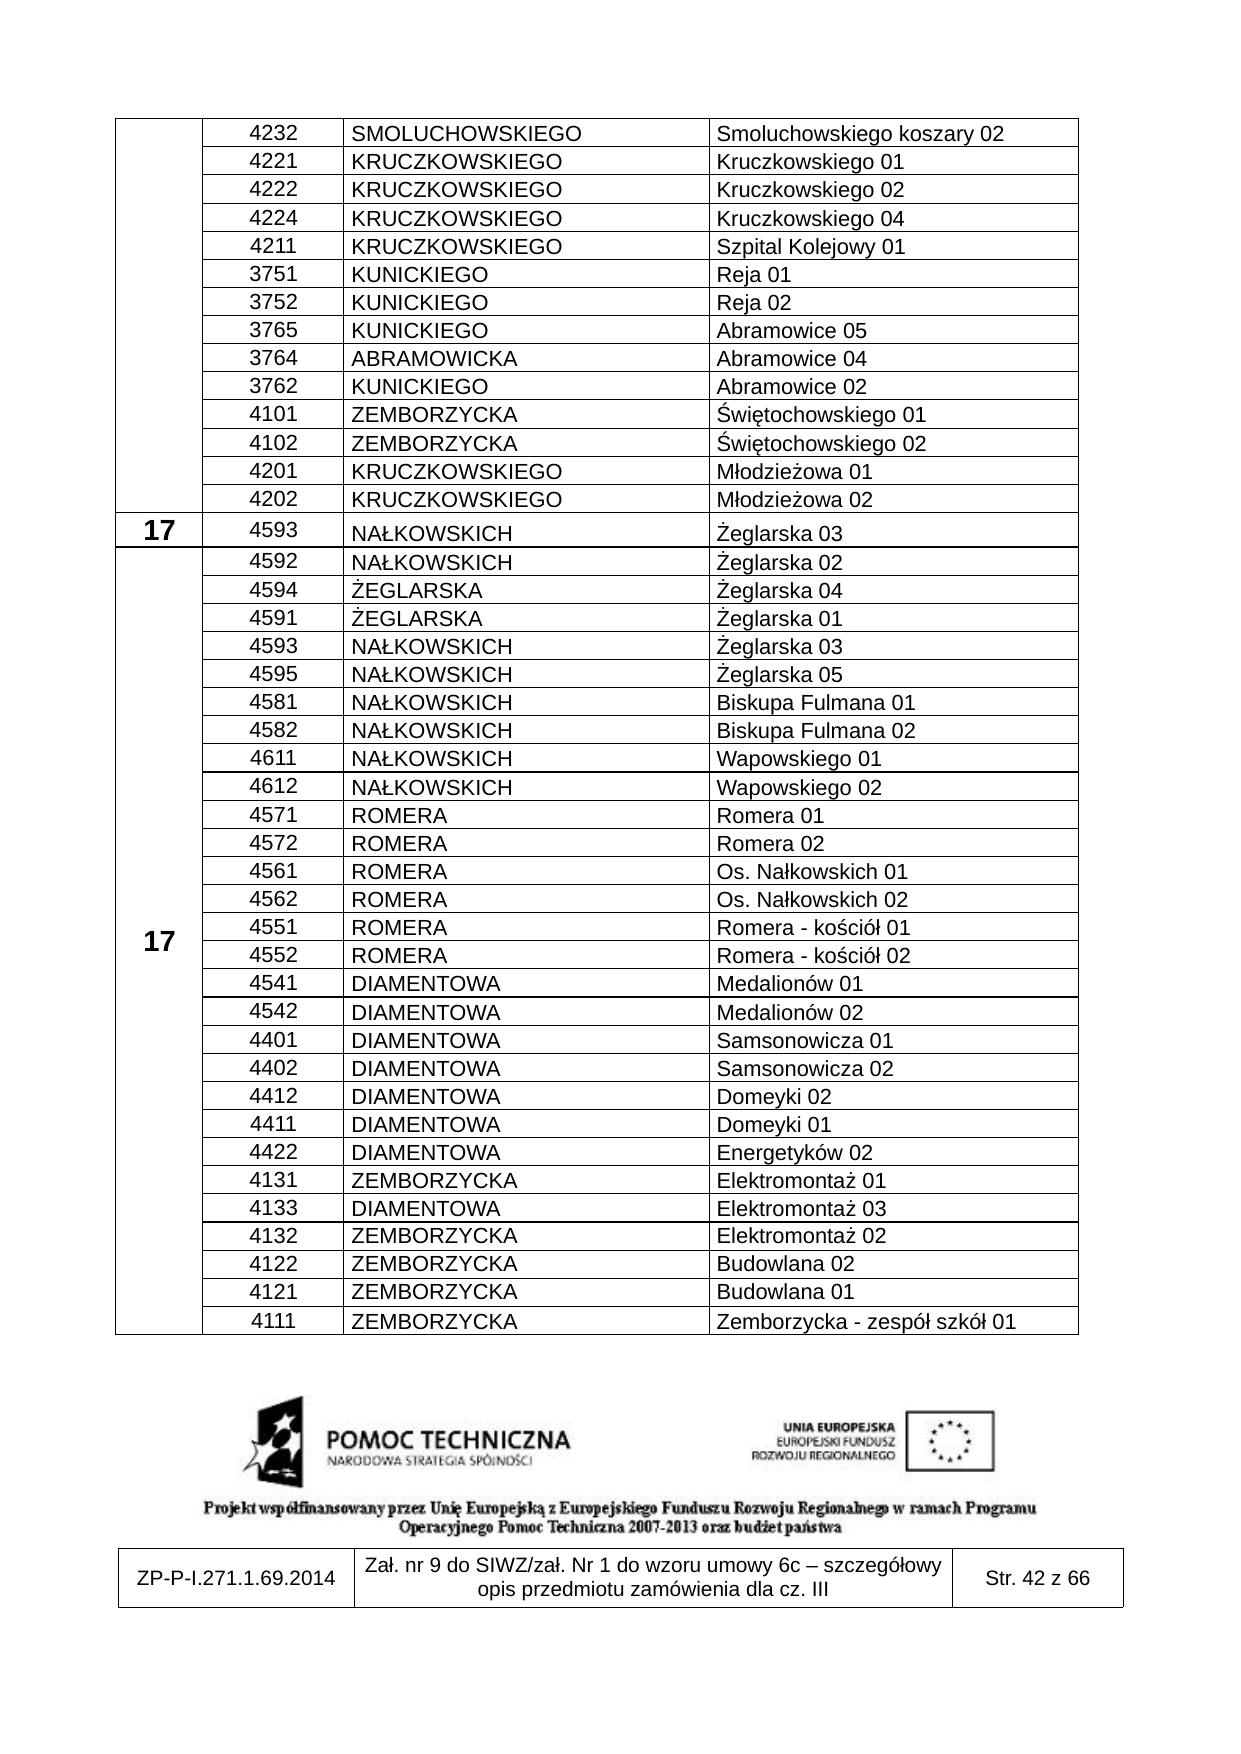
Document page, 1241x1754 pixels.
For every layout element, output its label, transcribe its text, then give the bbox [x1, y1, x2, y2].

table_cell KRUCZKOWSKIEGO [344, 485, 709, 512]
table_cell 4401 [203, 1026, 343, 1053]
table_cell 4572 [203, 829, 343, 856]
table_cell Samsonowicza 01 [710, 1026, 1078, 1053]
table_cell Domeyki 02 [710, 1082, 1078, 1109]
table_cell NAŁKOWSKICH [344, 660, 709, 687]
table_cell Reja 02 [710, 288, 1078, 315]
table_cell KRUCZKOWSKIEGO [344, 204, 709, 231]
table_cell 4222 [203, 175, 343, 202]
table_cell Młodzieżowa 01 [710, 457, 1078, 484]
table_cell Młodzieżowa 02 [710, 485, 1078, 512]
table_cell NAŁKOWSKICH [344, 716, 709, 743]
table_cell 4232 [203, 119, 343, 146]
table_cell Kruczkowskiego 04 [710, 204, 1078, 231]
table_cell 4562 [203, 885, 343, 912]
table_cell ZEMBORZYCKA [344, 1251, 709, 1278]
table_cell Os. Nałkowskich 01 [710, 857, 1078, 884]
table_cell Romera 02 [710, 829, 1078, 856]
table_cell Medalionów 02 [710, 998, 1078, 1024]
table_cell Elektromontaż 03 [710, 1194, 1078, 1221]
table_cell 4411 [203, 1110, 343, 1137]
table_cell 4122 [203, 1251, 343, 1278]
table_cell [116, 119, 202, 512]
table_cell Abramowice 02 [710, 372, 1078, 399]
table_cell 4541 [203, 969, 343, 996]
table_cell 4211 [203, 232, 343, 259]
table_cell ROMERA [344, 801, 709, 828]
table_cell 4561 [203, 857, 343, 884]
table_cell NAŁKOWSKICH [344, 548, 709, 574]
table_cell 3764 [203, 344, 343, 371]
table_cell DIAMENTOWA [344, 1082, 709, 1109]
table_cell 3762 [203, 372, 343, 399]
table_cell KRUCZKOWSKIEGO [344, 232, 709, 259]
table_cell 4101 [203, 400, 343, 427]
table_cell 17 [116, 513, 202, 546]
table_cell Os. Nałkowskich 02 [710, 885, 1078, 912]
table_cell Romera - kościół 02 [710, 941, 1078, 968]
table_cell NAŁKOWSKICH [344, 773, 709, 799]
table_cell Żeglarska 02 [710, 548, 1078, 574]
table_cell ZEMBORZYCKA [344, 1166, 709, 1193]
table_cell 4133 [203, 1194, 343, 1221]
table_cell 4111 [203, 1307, 343, 1334]
table_cell Smoluchowskiego koszary 02 [710, 119, 1078, 146]
table_cell Domeyki 01 [710, 1110, 1078, 1137]
table_cell DIAMENTOWA [344, 1026, 709, 1053]
table_cell 4612 [203, 773, 343, 799]
table_cell 4591 [203, 604, 343, 631]
table_cell KUNICKIEGO [344, 260, 709, 287]
table_cell ZEMBORZYCKA [344, 400, 709, 427]
table_cell 3765 [203, 316, 343, 343]
table_cell 3752 [203, 288, 343, 315]
table_cell 4132 [203, 1223, 343, 1249]
table_cell DIAMENTOWA [344, 1194, 709, 1221]
table_cell NAŁKOWSKICH [344, 744, 709, 771]
table_cell 4121 [203, 1279, 343, 1306]
table_cell Budowlana 01 [710, 1279, 1078, 1306]
table_cell ROMERA [344, 885, 709, 912]
table_cell KRUCZKOWSKIEGO [344, 457, 709, 484]
picture [199, 1395, 1042, 1538]
table_cell DIAMENTOWA [344, 1110, 709, 1137]
table_cell ZEMBORZYCKA [344, 1307, 709, 1334]
table_cell Budowlana 02 [710, 1251, 1078, 1278]
table_cell KUNICKIEGO [344, 316, 709, 343]
table_cell 4201 [203, 457, 343, 484]
table_cell ŻEGLARSKA [344, 576, 709, 603]
table_cell DIAMENTOWA [344, 1138, 709, 1165]
table_cell ŻEGLARSKA [344, 604, 709, 631]
table_cell Kruczkowskiego 02 [710, 175, 1078, 202]
table_cell Żeglarska 05 [710, 660, 1078, 687]
table_cell 3751 [203, 260, 343, 287]
table_cell Żeglarska 01 [710, 604, 1078, 631]
table_cell Romera 01 [710, 801, 1078, 828]
table_cell 4571 [203, 801, 343, 828]
table_cell Kruczkowskiego 01 [710, 147, 1078, 174]
table_cell Energetyków 02 [710, 1138, 1078, 1165]
table_cell NAŁKOWSKICH [344, 513, 709, 546]
table_cell ZEMBORZYCKA [344, 1223, 709, 1249]
table_cell 4221 [203, 147, 343, 174]
table_cell 4402 [203, 1054, 343, 1081]
table_cell 17 [116, 548, 202, 1334]
table_cell Świętochowskiego 01 [710, 400, 1078, 427]
table_cell 4551 [203, 913, 343, 940]
table_cell KUNICKIEGO [344, 372, 709, 399]
table_cell 4102 [203, 429, 343, 456]
table_cell Żeglarska 03 [710, 632, 1078, 659]
table_cell 4611 [203, 744, 343, 771]
table_cell Romera - kościół 01 [710, 913, 1078, 940]
table_cell ROMERA [344, 829, 709, 856]
table_cell ROMERA [344, 857, 709, 884]
table_cell ROMERA [344, 913, 709, 940]
table_cell Samsonowicza 02 [710, 1054, 1078, 1081]
table_cell Zemborzycka - zespół szkół 01 [710, 1307, 1078, 1334]
table_cell 4581 [203, 688, 343, 715]
table_cell 4593 [203, 632, 343, 659]
table_cell DIAMENTOWA [344, 998, 709, 1024]
table_cell 4131 [203, 1166, 343, 1193]
table_cell 4593 [203, 513, 343, 546]
table_cell 4422 [203, 1138, 343, 1165]
table_cell NAŁKOWSKICH [344, 632, 709, 659]
table_cell Elektromontaż 02 [710, 1223, 1078, 1249]
table_cell 4542 [203, 998, 343, 1024]
table_cell ZEMBORZYCKA [344, 429, 709, 456]
table_cell Szpital Kolejowy 01 [710, 232, 1078, 259]
table_cell Żeglarska 04 [710, 576, 1078, 603]
table_cell KUNICKIEGO [344, 288, 709, 315]
table_cell Żeglarska 03 [710, 513, 1078, 546]
table_cell Medalionów 01 [710, 969, 1078, 996]
table_cell ZEMBORZYCKA [344, 1279, 709, 1306]
table_cell 4202 [203, 485, 343, 512]
table_cell Biskupa Fulmana 02 [710, 716, 1078, 743]
table_cell SMOLUCHOWSKIEGO [344, 119, 709, 146]
table_cell Wapowskiego 01 [710, 744, 1078, 771]
table_cell Abramowice 04 [710, 344, 1078, 371]
table_cell Reja 01 [710, 260, 1078, 287]
table_cell KRUCZKOWSKIEGO [344, 175, 709, 202]
table_cell 4582 [203, 716, 343, 743]
table_cell ROMERA [344, 941, 709, 968]
table_cell 4594 [203, 576, 343, 603]
table_cell Elektromontaż 01 [710, 1166, 1078, 1193]
table_cell 4592 [203, 548, 343, 574]
table_cell Świętochowskiego 02 [710, 429, 1078, 456]
table_cell Biskupa Fulmana 01 [710, 688, 1078, 715]
table_cell DIAMENTOWA [344, 969, 709, 996]
table_cell ABRAMOWICKA [344, 344, 709, 371]
table_cell 4552 [203, 941, 343, 968]
table_cell 4595 [203, 660, 343, 687]
table_cell 4412 [203, 1082, 343, 1109]
table_cell 4224 [203, 204, 343, 231]
table_cell Abramowice 05 [710, 316, 1078, 343]
table_cell DIAMENTOWA [344, 1054, 709, 1081]
table_cell KRUCZKOWSKIEGO [344, 147, 709, 174]
table_cell Wapowskiego 02 [710, 773, 1078, 799]
table_cell NAŁKOWSKICH [344, 688, 709, 715]
